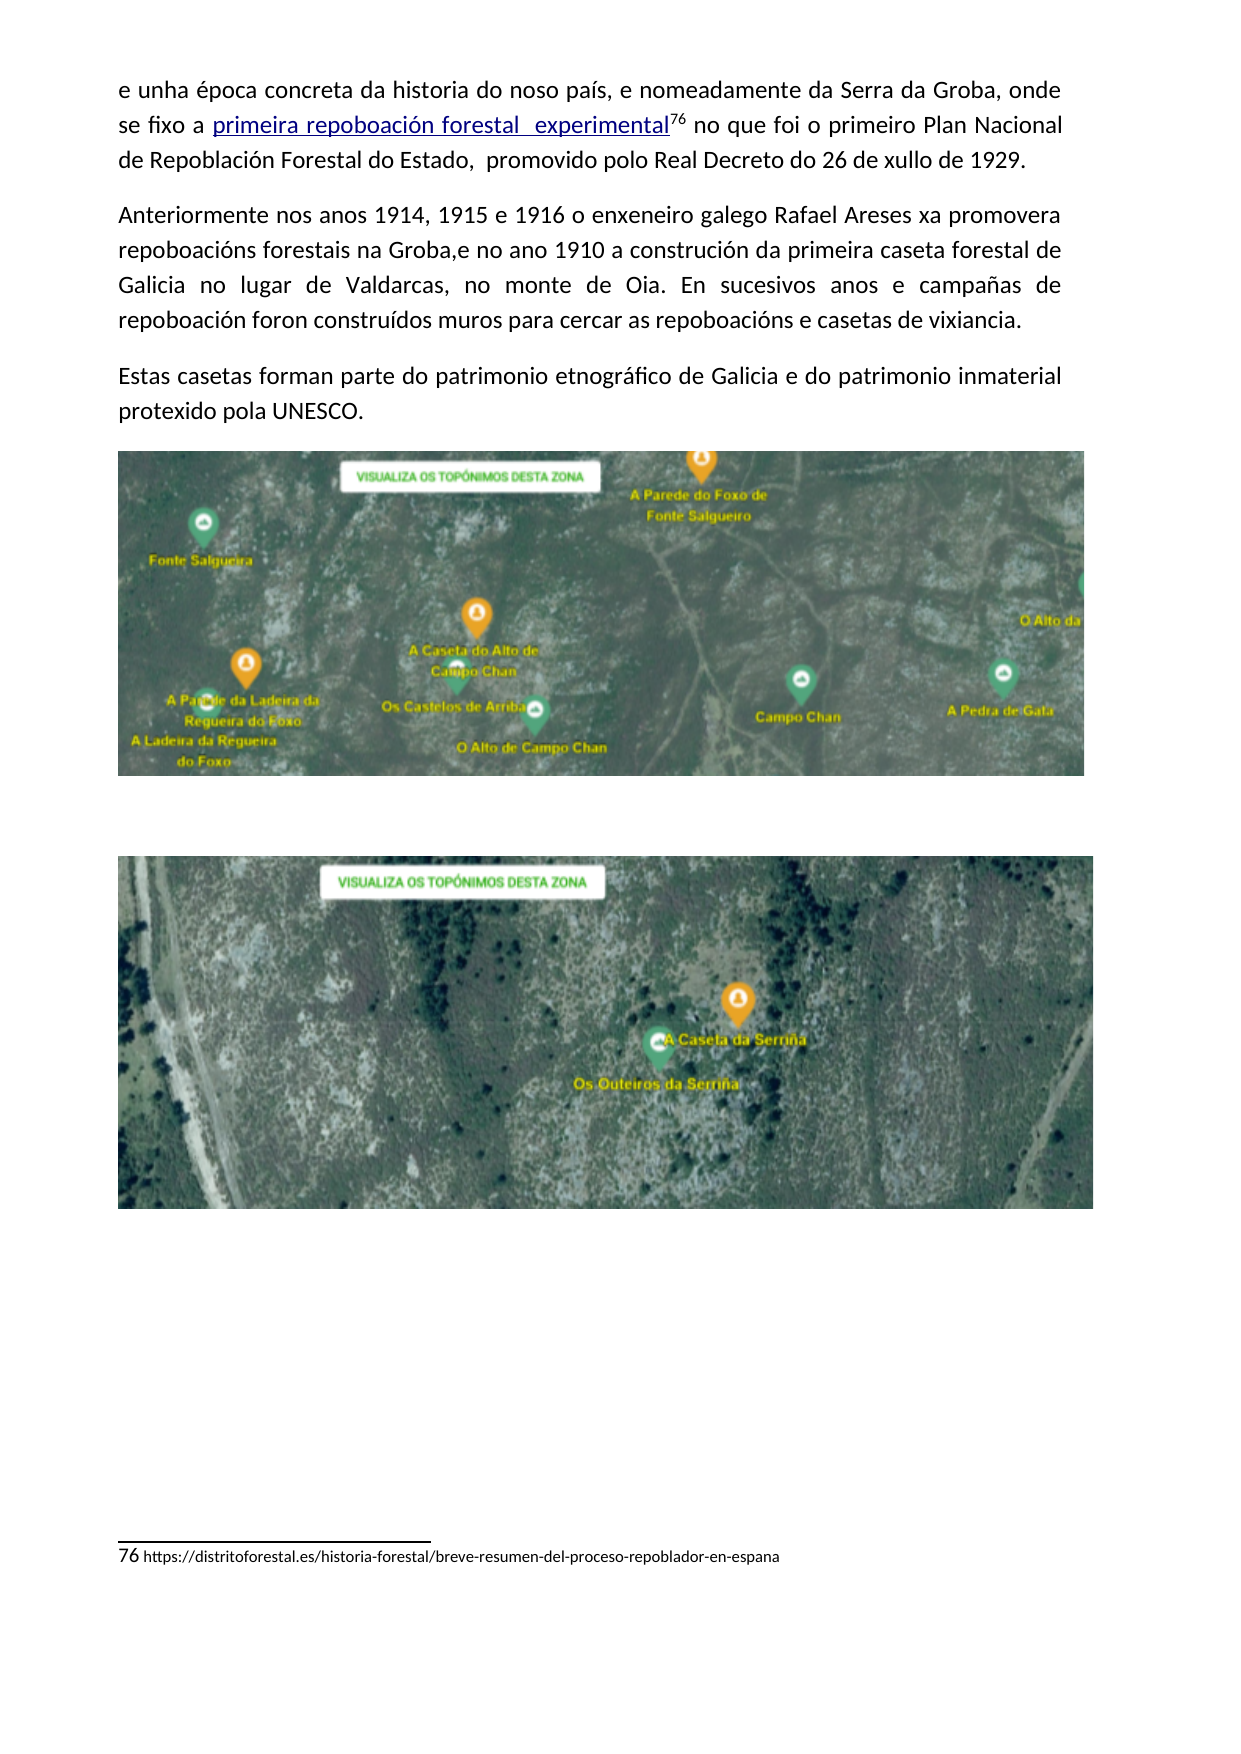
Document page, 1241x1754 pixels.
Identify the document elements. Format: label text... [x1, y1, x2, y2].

text e unha época concreta da historia do noso país, e nomeadamente da Serra da Groba, onde se fixo a primeira repoboación forestal experimental no que foi o primeiro Plan Nacional de Repoblación Forestal do Estado, promovido polo Real Decreto do 26 de xullo de 1929. [118, 74, 1063, 174]
text Estas casetas forman parte do patrimonio etnográfico de Galicia e do patrimonio inmaterial protexido pola UNESCO. [118, 360, 1063, 426]
text Anteriormente nos anos 1914, 1915 e 1916 o enxeneiro galego Rafael Areses xa promovera repoboacións forestais na Groba,e no ano 1910 a construción da primeira caseta forestal de Galicia no lugar de Valdarcas, no monte de Oia. En sucesivos anos e campañas de repoboación foron construídos muros para cercar as repoboacións e casetas de vixiancia. [118, 199, 1063, 335]
text https://distritoforestal.es/historia-forestal/breve-resumen-del-proceso-repoblador-en-espana [118, 1542, 1063, 1567]
